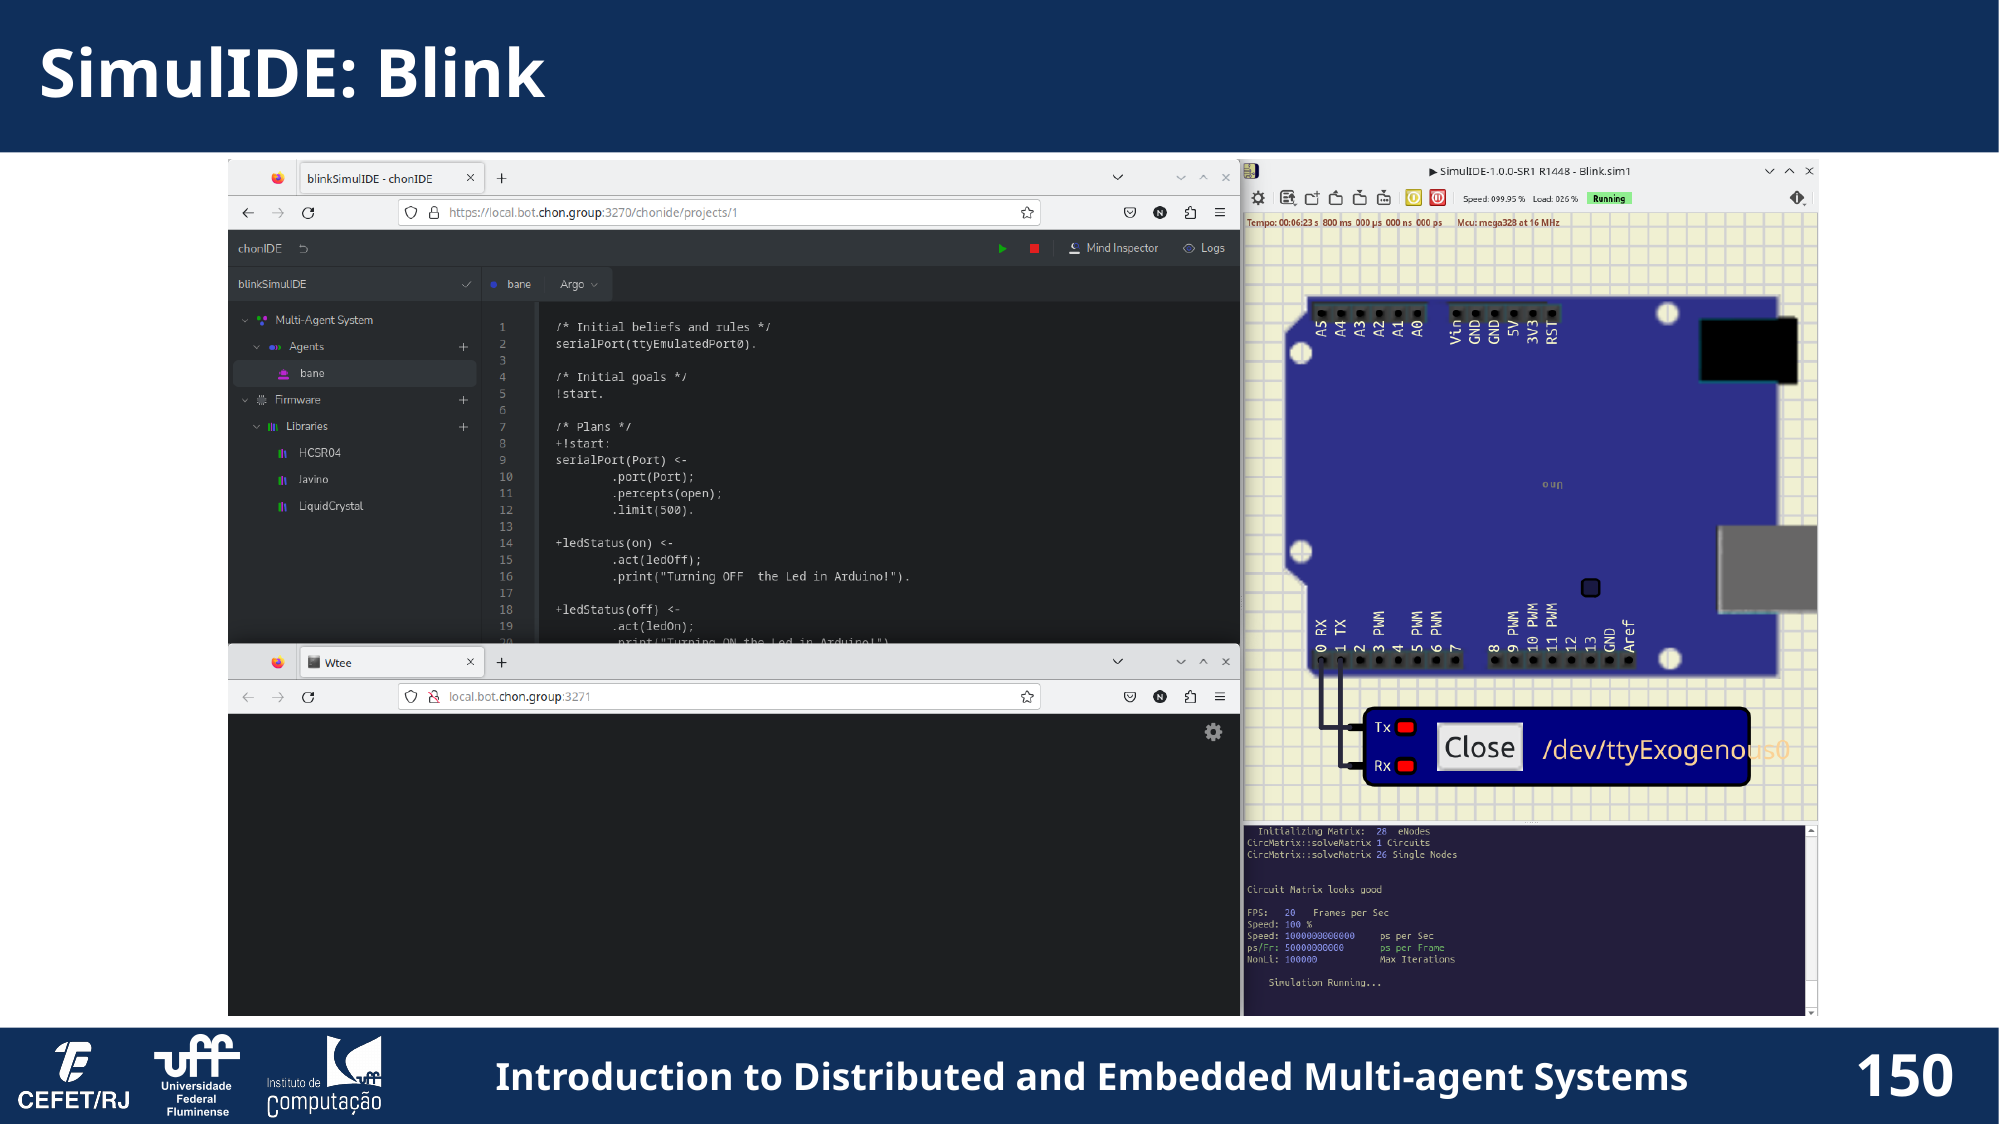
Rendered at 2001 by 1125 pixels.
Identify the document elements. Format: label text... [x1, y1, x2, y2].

picture [265, 1033, 383, 1118]
picture [153, 1033, 241, 1121]
text_box SimulIDE: Blink [25, 23, 1998, 116]
picture [18, 1021, 129, 1125]
picture [228, 159, 1819, 1016]
